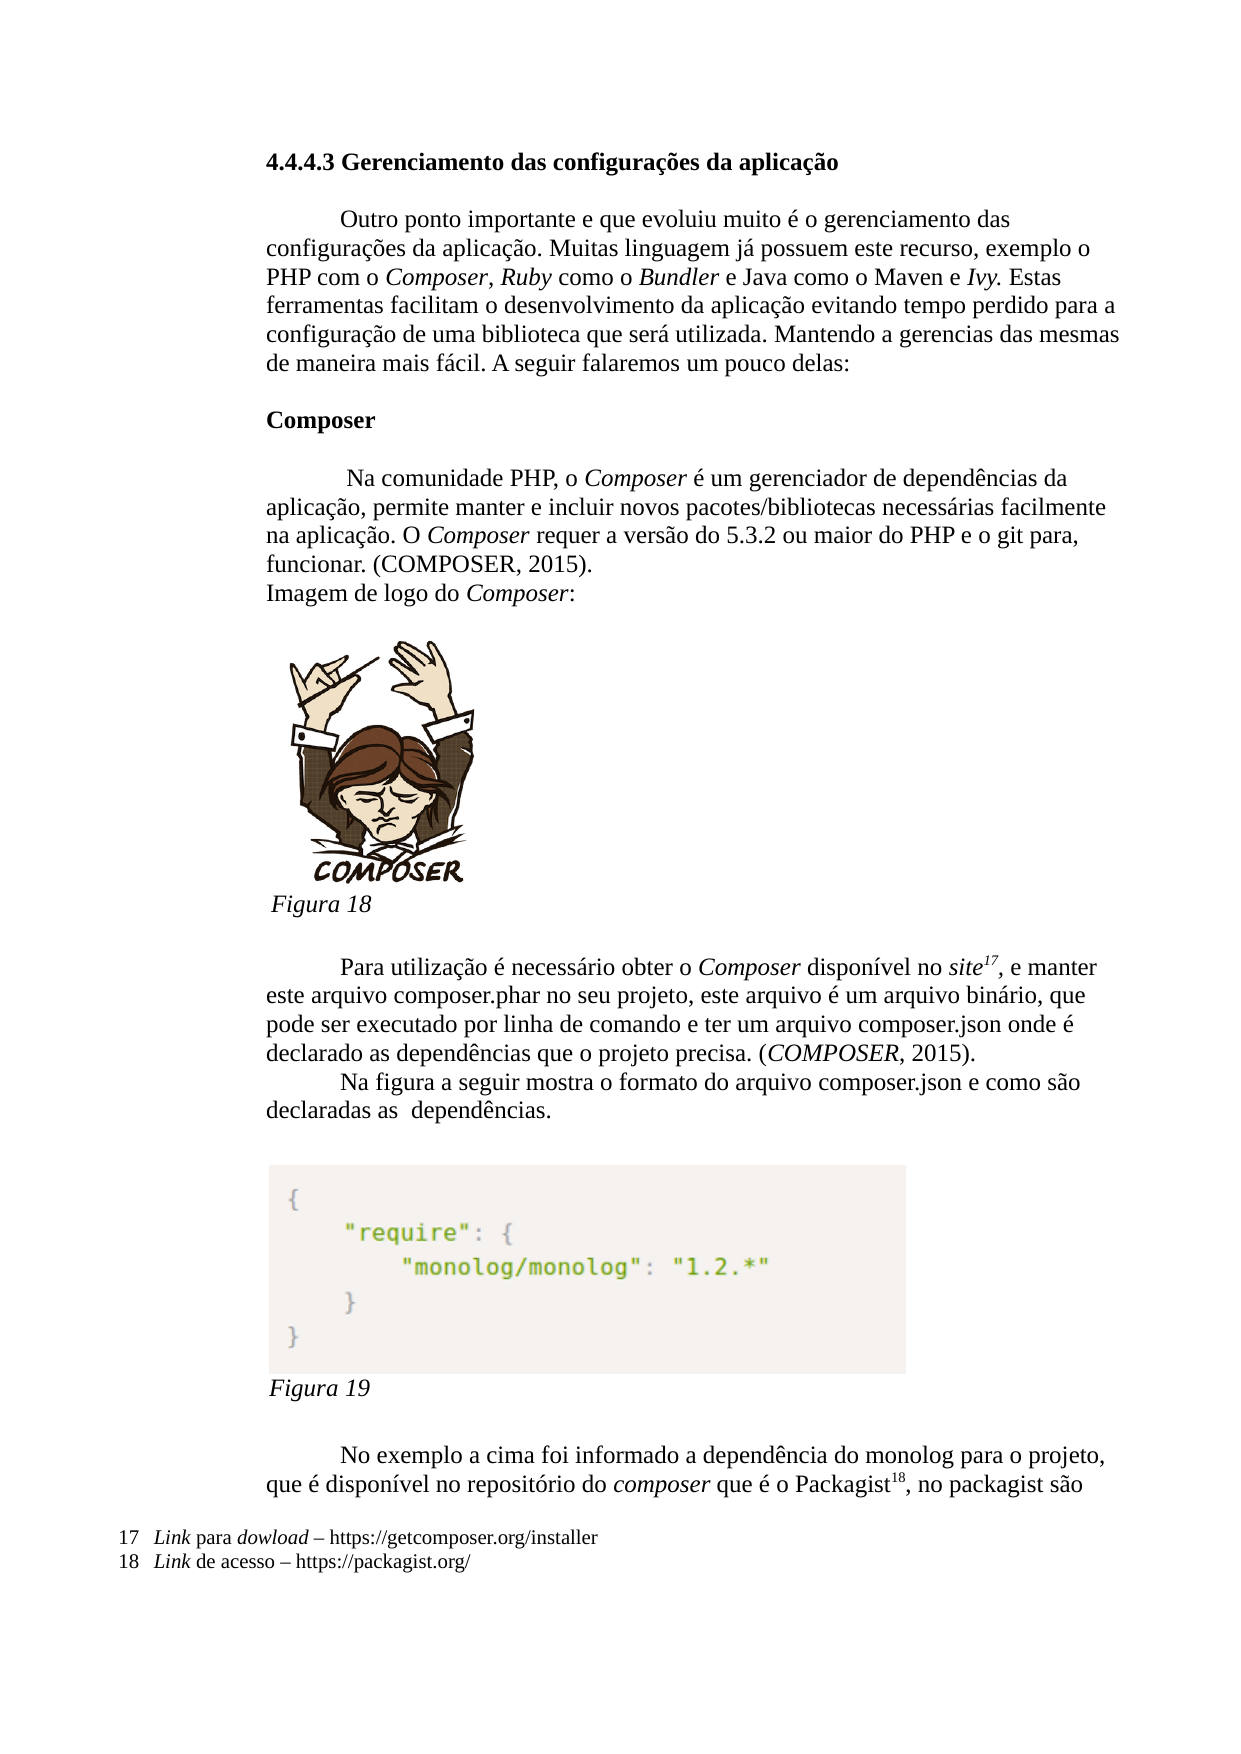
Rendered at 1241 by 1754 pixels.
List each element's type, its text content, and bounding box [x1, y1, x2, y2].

text Na comunidade PHP, o Composer é um gerenciador de dependências da aplicação, permite manter e incluir novos pacotes/bibliotecas necessárias facilmente na aplicação. O Composer requer a versão do 5.3.2 ou maior do PHP e o git para, funcionar. (COMPOSER, 2015). [118, 463, 1122, 578]
text Link para dowload – https://getcomposer.org/installer [118, 1525, 1122, 1549]
picture [270, 627, 492, 889]
text Para utilização é necessário obter o Composer disponível no site, e manter este arquivo composer.phar no seu projeto, este arquivo é um arquivo binário, que pode ser executado por linha de comando e ter um arquivo composer.json onde é declarado as dependências que o projeto precisa. (COMPOSER, 2015). [118, 952, 1122, 1067]
text Composer [118, 406, 1122, 434]
text Outro ponto importante e que evoluiu muito é o gerenciamento das configurações da aplicação. Muitas linguagem já possuem este recurso, exemplo o PHP com o Composer, Ruby como o Bundler e Java como o Maven e Ivy. Estas ferramentas facilitam o desenvolvimento da aplicação evitando tempo perdido para a configuração de uma biblioteca que será utilizada. Mantendo a gerencias das mesmas de maneira mais fácil. A seguir falaremos um pouco delas: [118, 204, 1122, 377]
text No exemplo a cima foi informado a dependência do monolog para o projeto, que é disponível no repositório do composer que é o Packagist, no packagist são [118, 1441, 1122, 1498]
text 4.4.4.3 Gerenciamento das configurações da aplicação [118, 147, 1122, 176]
text Imagem de logo do Composer: [118, 578, 1122, 607]
text Na figura a seguir mostra o formato do arquivo composer.json e como são declaradas as dependências. [118, 1067, 1122, 1124]
text Link de acesso – https://packagist.org/ [118, 1549, 1122, 1573]
picture [268, 1165, 907, 1374]
text Figura 18 [271, 889, 491, 918]
text Figura 19 [269, 1374, 906, 1402]
